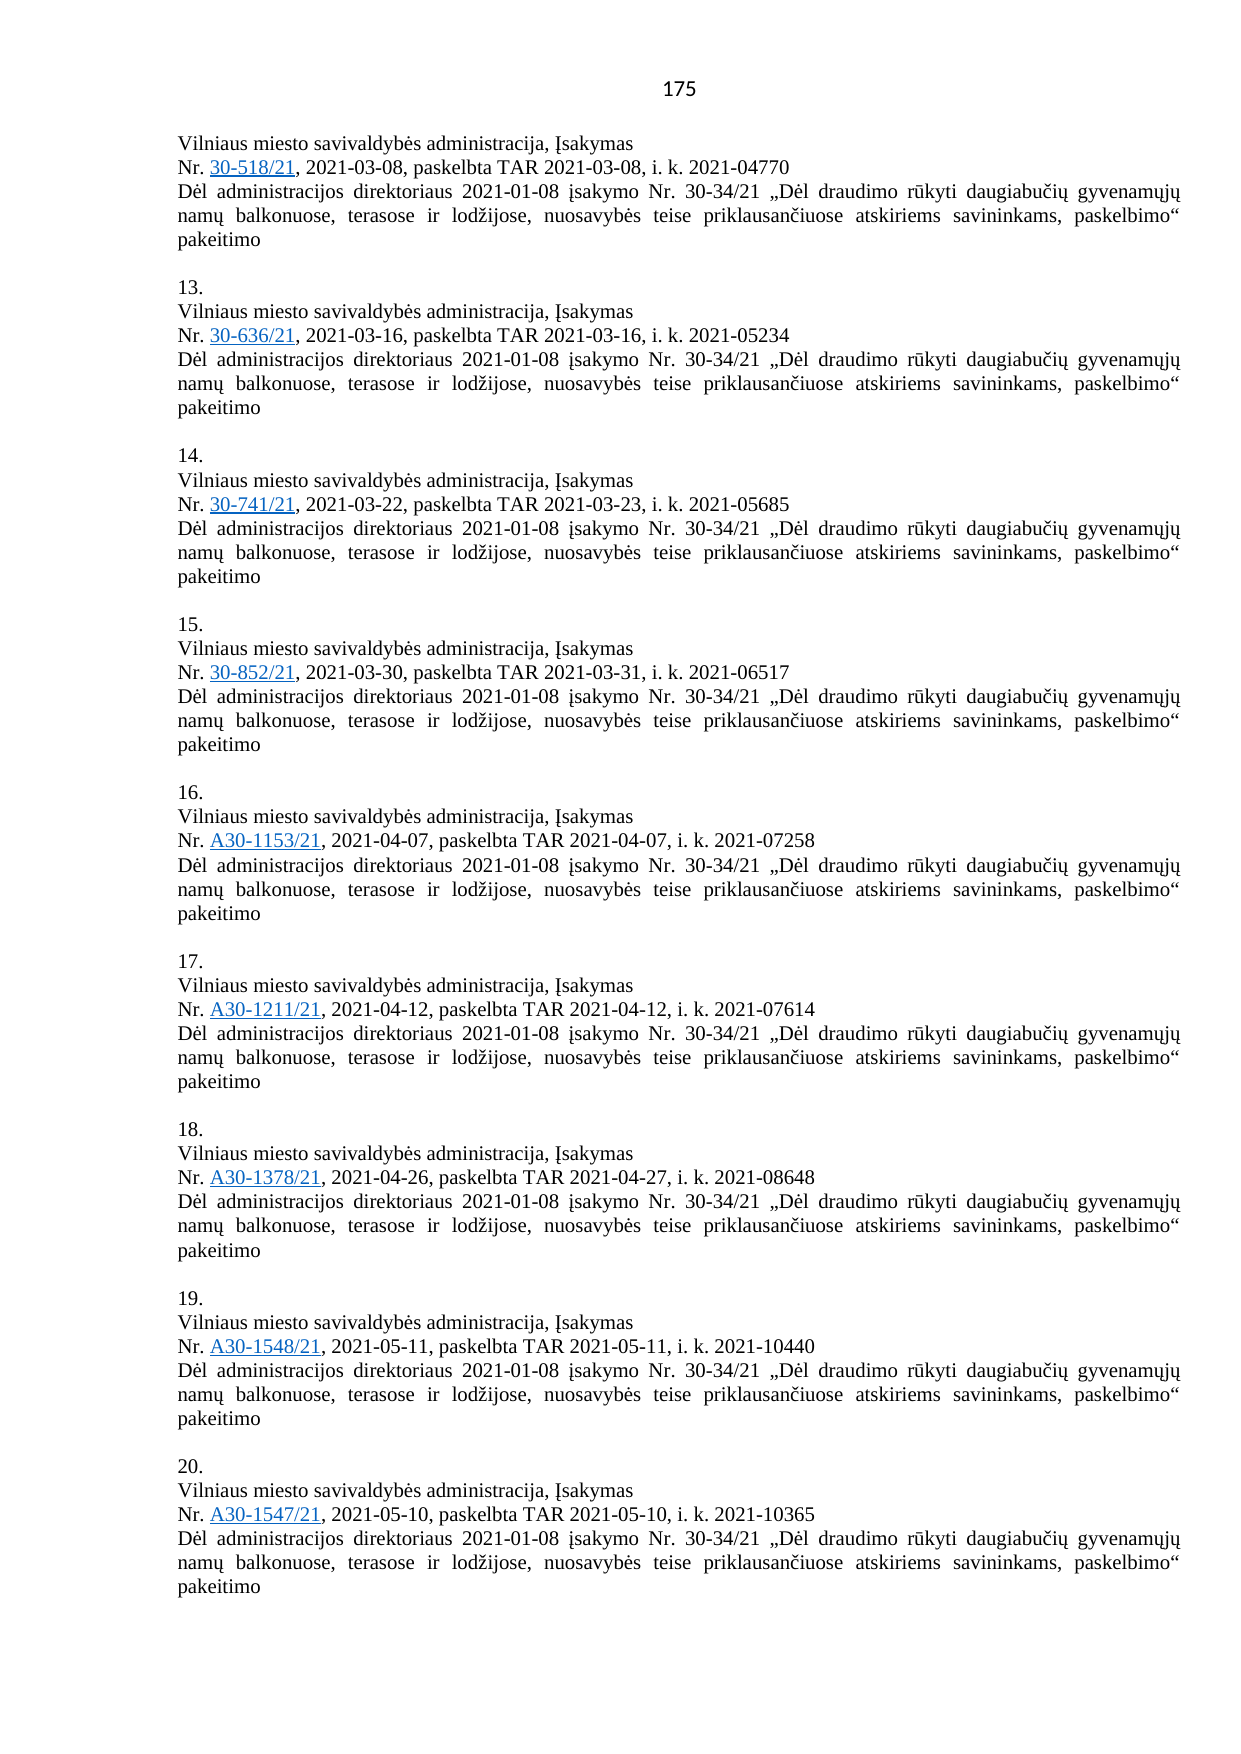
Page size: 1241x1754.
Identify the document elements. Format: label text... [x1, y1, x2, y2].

text Dėl administracijos direktoriaus 2021-01-08 įsakymo Nr. 30-34/21 „Dėl draudimo rūkyti daugiabučių gyvenamųjų namų balkonuose, terasose ir lodžijose, nuosavybės teise priklausančiuose atskiriems savininkams, paskelbimo“ pakeitimo [177, 1189, 1181, 1262]
text Vilniaus miesto savivaldybės administracija, Įsakymas [177, 1141, 1181, 1165]
text 20. [177, 1454, 1181, 1478]
text Nr. A30-1211/21, 2021-04-12, paskelbta TAR 2021-04-12, i. k. 2021-07614 [177, 997, 1181, 1021]
text Nr. 30-636/21, 2021-03-16, paskelbta TAR 2021-03-16, i. k. 2021-05234 [177, 323, 1181, 347]
text Vilniaus miesto savivaldybės administracija, Įsakymas [177, 973, 1181, 997]
text Dėl administracijos direktoriaus 2021-01-08 įsakymo Nr. 30-34/21 „Dėl draudimo rūkyti daugiabučių gyvenamųjų namų balkonuose, terasose ir lodžijose, nuosavybės teise priklausančiuose atskiriems savininkams, paskelbimo“ pakeitimo [177, 1021, 1181, 1093]
text 17. [177, 949, 1181, 973]
text Nr. A30-1378/21, 2021-04-26, paskelbta TAR 2021-04-27, i. k. 2021-08648 [177, 1165, 1181, 1189]
text Vilniaus miesto savivaldybės administracija, Įsakymas [177, 636, 1181, 660]
text 14. [177, 443, 1181, 467]
text Dėl administracijos direktoriaus 2021-01-08 įsakymo Nr. 30-34/21 „Dėl draudimo rūkyti daugiabučių gyvenamųjų namų balkonuose, terasose ir lodžijose, nuosavybės teise priklausančiuose atskiriems savininkams, paskelbimo“ pakeitimo [177, 852, 1181, 925]
text 16. [177, 780, 1181, 804]
text Dėl administracijos direktoriaus 2021-01-08 įsakymo Nr. 30-34/21 „Dėl draudimo rūkyti daugiabučių gyvenamųjų namų balkonuose, terasose ir lodžijose, nuosavybės teise priklausančiuose atskiriems savininkams, paskelbimo“ pakeitimo [177, 684, 1181, 756]
text Dėl administracijos direktoriaus 2021-01-08 įsakymo Nr. 30-34/21 „Dėl draudimo rūkyti daugiabučių gyvenamųjų namų balkonuose, terasose ir lodžijose, nuosavybės teise priklausančiuose atskiriems savininkams, paskelbimo“ pakeitimo [177, 1358, 1181, 1430]
text Dėl administracijos direktoriaus 2021-01-08 įsakymo Nr. 30-34/21 „Dėl draudimo rūkyti daugiabučių gyvenamųjų namų balkonuose, terasose ir lodžijose, nuosavybės teise priklausančiuose atskiriems savininkams, paskelbimo“ pakeitimo [177, 516, 1181, 588]
text Vilniaus miesto savivaldybės administracija, Įsakymas [177, 1478, 1181, 1502]
text Nr. A30-1548/21, 2021-05-11, paskelbta TAR 2021-05-11, i. k. 2021-10440 [177, 1334, 1181, 1358]
text Nr. A30-1153/21, 2021-04-07, paskelbta TAR 2021-04-07, i. k. 2021-07258 [177, 828, 1181, 852]
text 18. [177, 1117, 1181, 1141]
text 15. [177, 612, 1181, 636]
text Nr. 30-741/21, 2021-03-22, paskelbta TAR 2021-03-23, i. k. 2021-05685 [177, 492, 1181, 516]
text Vilniaus miesto savivaldybės administracija, Įsakymas [177, 131, 1181, 155]
text Dėl administracijos direktoriaus 2021-01-08 įsakymo Nr. 30-34/21 „Dėl draudimo rūkyti daugiabučių gyvenamųjų namų balkonuose, terasose ir lodžijose, nuosavybės teise priklausančiuose atskiriems savininkams, paskelbimo“ pakeitimo [177, 347, 1181, 419]
text Dėl administracijos direktoriaus 2021-01-08 įsakymo Nr. 30-34/21 „Dėl draudimo rūkyti daugiabučių gyvenamųjų namų balkonuose, terasose ir lodžijose, nuosavybės teise priklausančiuose atskiriems savininkams, paskelbimo“ pakeitimo [177, 179, 1181, 251]
text Nr. 30-852/21, 2021-03-30, paskelbta TAR 2021-03-31, i. k. 2021-06517 [177, 660, 1181, 684]
text Nr. 30-518/21, 2021-03-08, paskelbta TAR 2021-03-08, i. k. 2021-04770 [177, 155, 1181, 179]
text Vilniaus miesto savivaldybės administracija, Įsakymas [177, 467, 1181, 492]
text Vilniaus miesto savivaldybės administracija, Įsakymas [177, 804, 1181, 828]
text 19. [177, 1286, 1181, 1310]
text Vilniaus miesto savivaldybės administracija, Įsakymas [177, 299, 1181, 323]
text Nr. A30-1547/21, 2021-05-10, paskelbta TAR 2021-05-10, i. k. 2021-10365 [177, 1502, 1181, 1526]
text Vilniaus miesto savivaldybės administracija, Įsakymas [177, 1310, 1181, 1334]
text 13. [177, 275, 1181, 299]
text Dėl administracijos direktoriaus 2021-01-08 įsakymo Nr. 30-34/21 „Dėl draudimo rūkyti daugiabučių gyvenamųjų namų balkonuose, terasose ir lodžijose, nuosavybės teise priklausančiuose atskiriems savininkams, paskelbimo“ pakeitimo [177, 1526, 1181, 1598]
